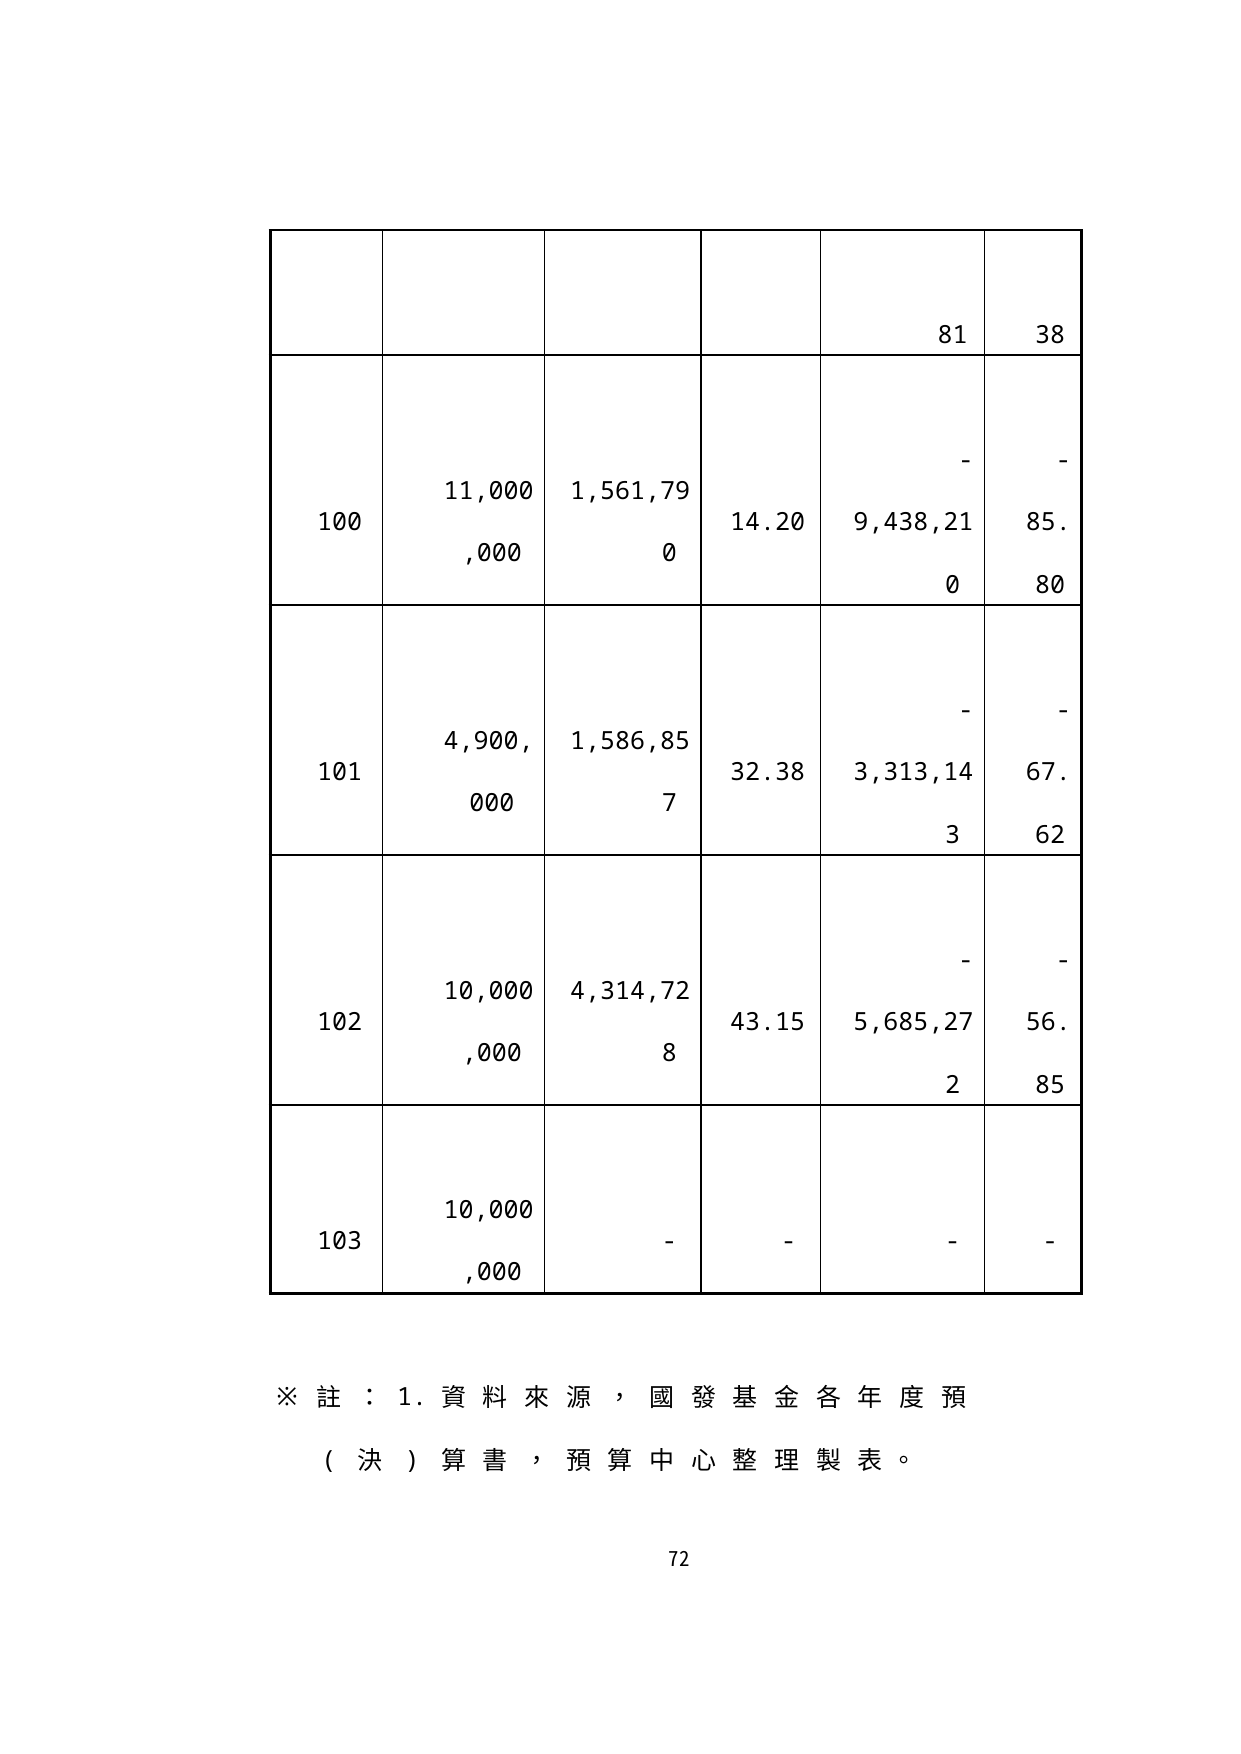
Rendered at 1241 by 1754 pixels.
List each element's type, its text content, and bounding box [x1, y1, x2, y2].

table_cell 4,900,000 [383, 606, 544, 854]
table_cell 100 [272, 356, 382, 604]
table_cell 43.15 [702, 856, 820, 1104]
table_cell -5,685,272 [821, 856, 984, 1104]
table_cell -9,438,210 [821, 356, 984, 604]
table_cell 102 [272, 856, 382, 1104]
table_cell - [821, 1106, 984, 1292]
table_cell 14.20 [702, 356, 820, 604]
table_cell 38 [985, 231, 1080, 354]
table_cell 1,586,857 [545, 606, 700, 854]
table_cell - [702, 1106, 820, 1292]
table_cell - [985, 1106, 1080, 1292]
table_cell -85.80 [985, 356, 1080, 604]
table_cell [702, 231, 820, 354]
table_cell 4,314,728 [545, 856, 700, 1104]
table_cell -67.62 [985, 606, 1080, 854]
table_cell 101 [272, 606, 382, 854]
table_cell 32.38 [702, 606, 820, 854]
table_cell 1,561,790 [545, 356, 700, 604]
table_cell -56.85 [985, 856, 1080, 1104]
table_cell [272, 231, 382, 354]
table_cell 81 [821, 231, 984, 354]
text ※註：1.資料來源，國發基金各年度預(決)算書，預算中心整理製表。 [257, 1354, 1058, 1479]
table_cell 10,000,000 [383, 856, 544, 1104]
table_cell 10,000,000 [383, 1106, 544, 1292]
table_cell [545, 231, 700, 354]
table_cell -3,313,143 [821, 606, 984, 854]
table_cell 103 [272, 1106, 382, 1292]
table_cell [383, 231, 544, 354]
table_cell - [545, 1106, 700, 1292]
table_cell 11,000,000 [383, 356, 544, 604]
